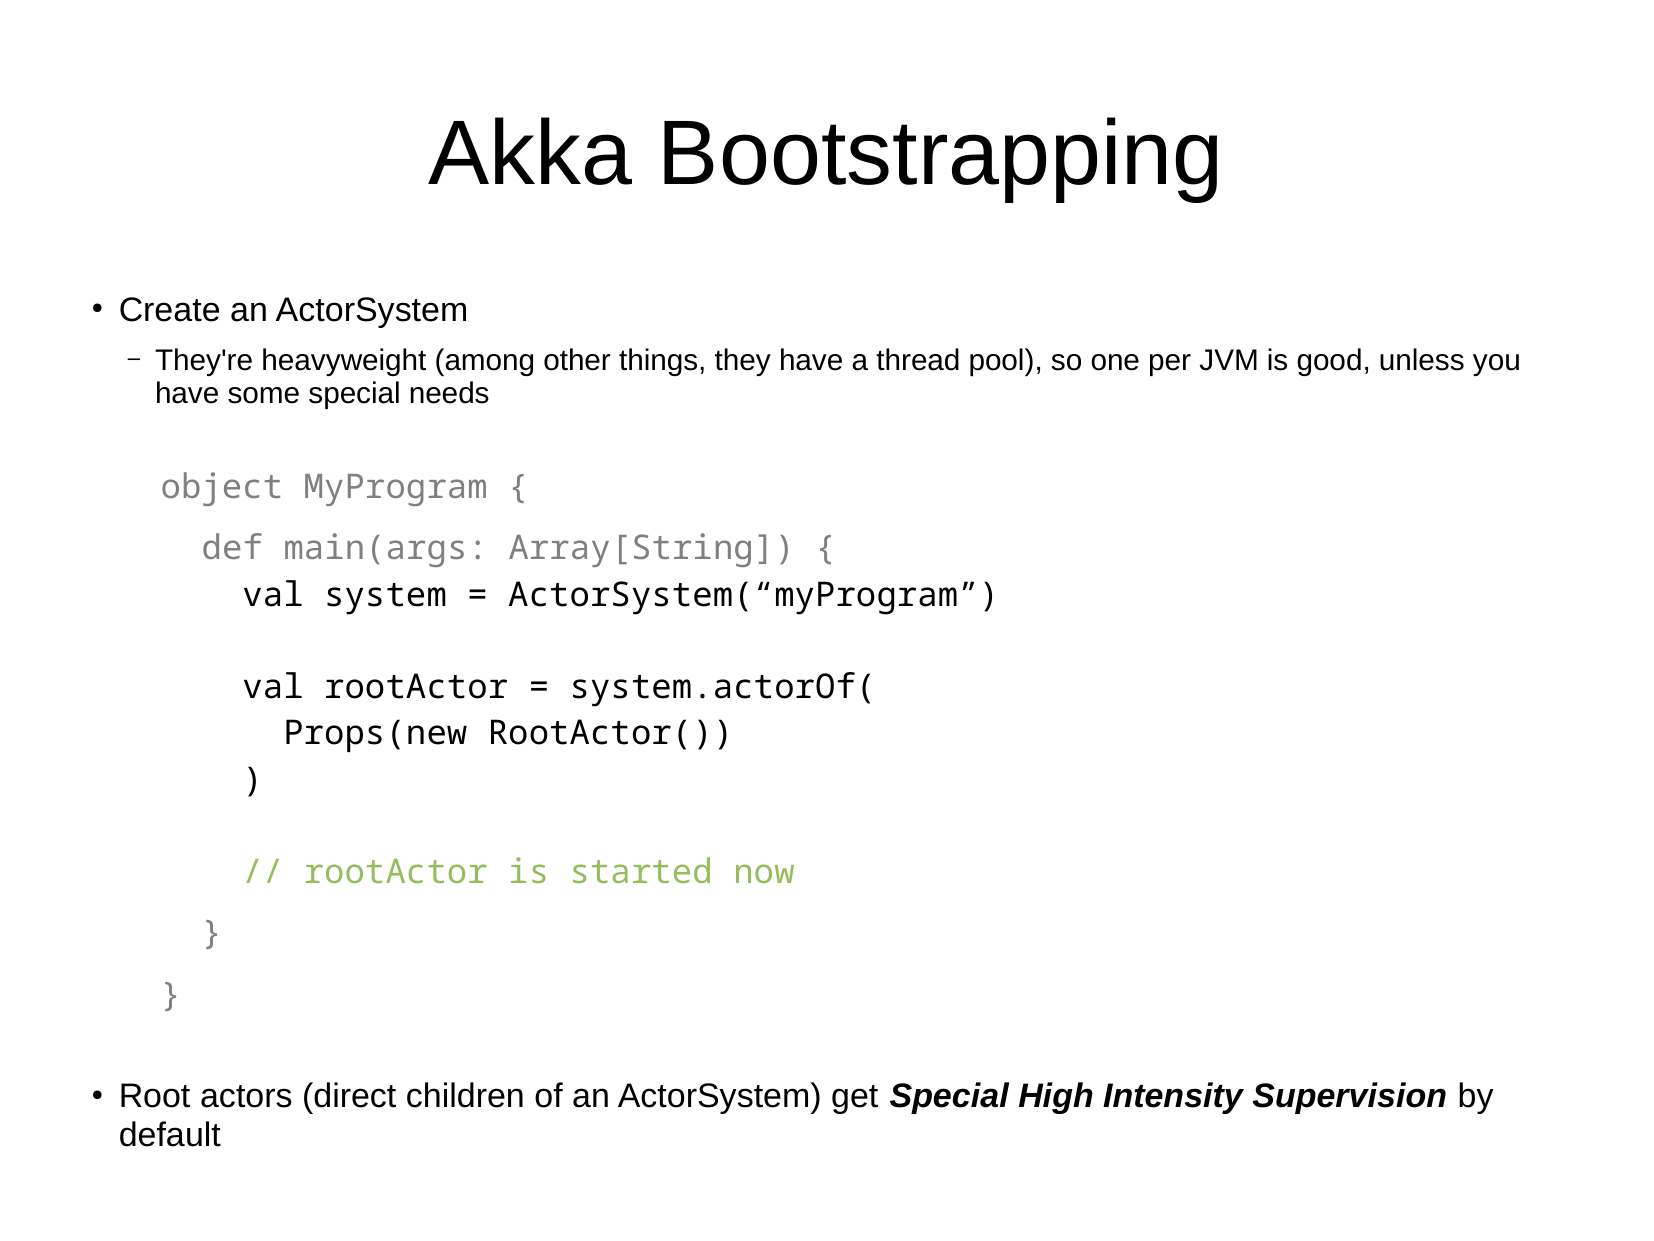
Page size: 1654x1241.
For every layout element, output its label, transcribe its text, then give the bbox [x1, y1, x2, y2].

list Create an ActorSystem They're heavyweight (among other things, they have a thread pool), so one per JVM is good, unless you have some special needs object MyProgram { def main(args: Array[String]) { val system = ActorSystem(“myProgram”) val rootActor = system.actorOf( Props(new RootActor()) ) // rootActor is started now } } Root actors (direct children of an ActorSystem) get Special High Intensity Supervision by default [82, 290, 1571, 1156]
title Akka Bootstrapping [82, 49, 1571, 257]
